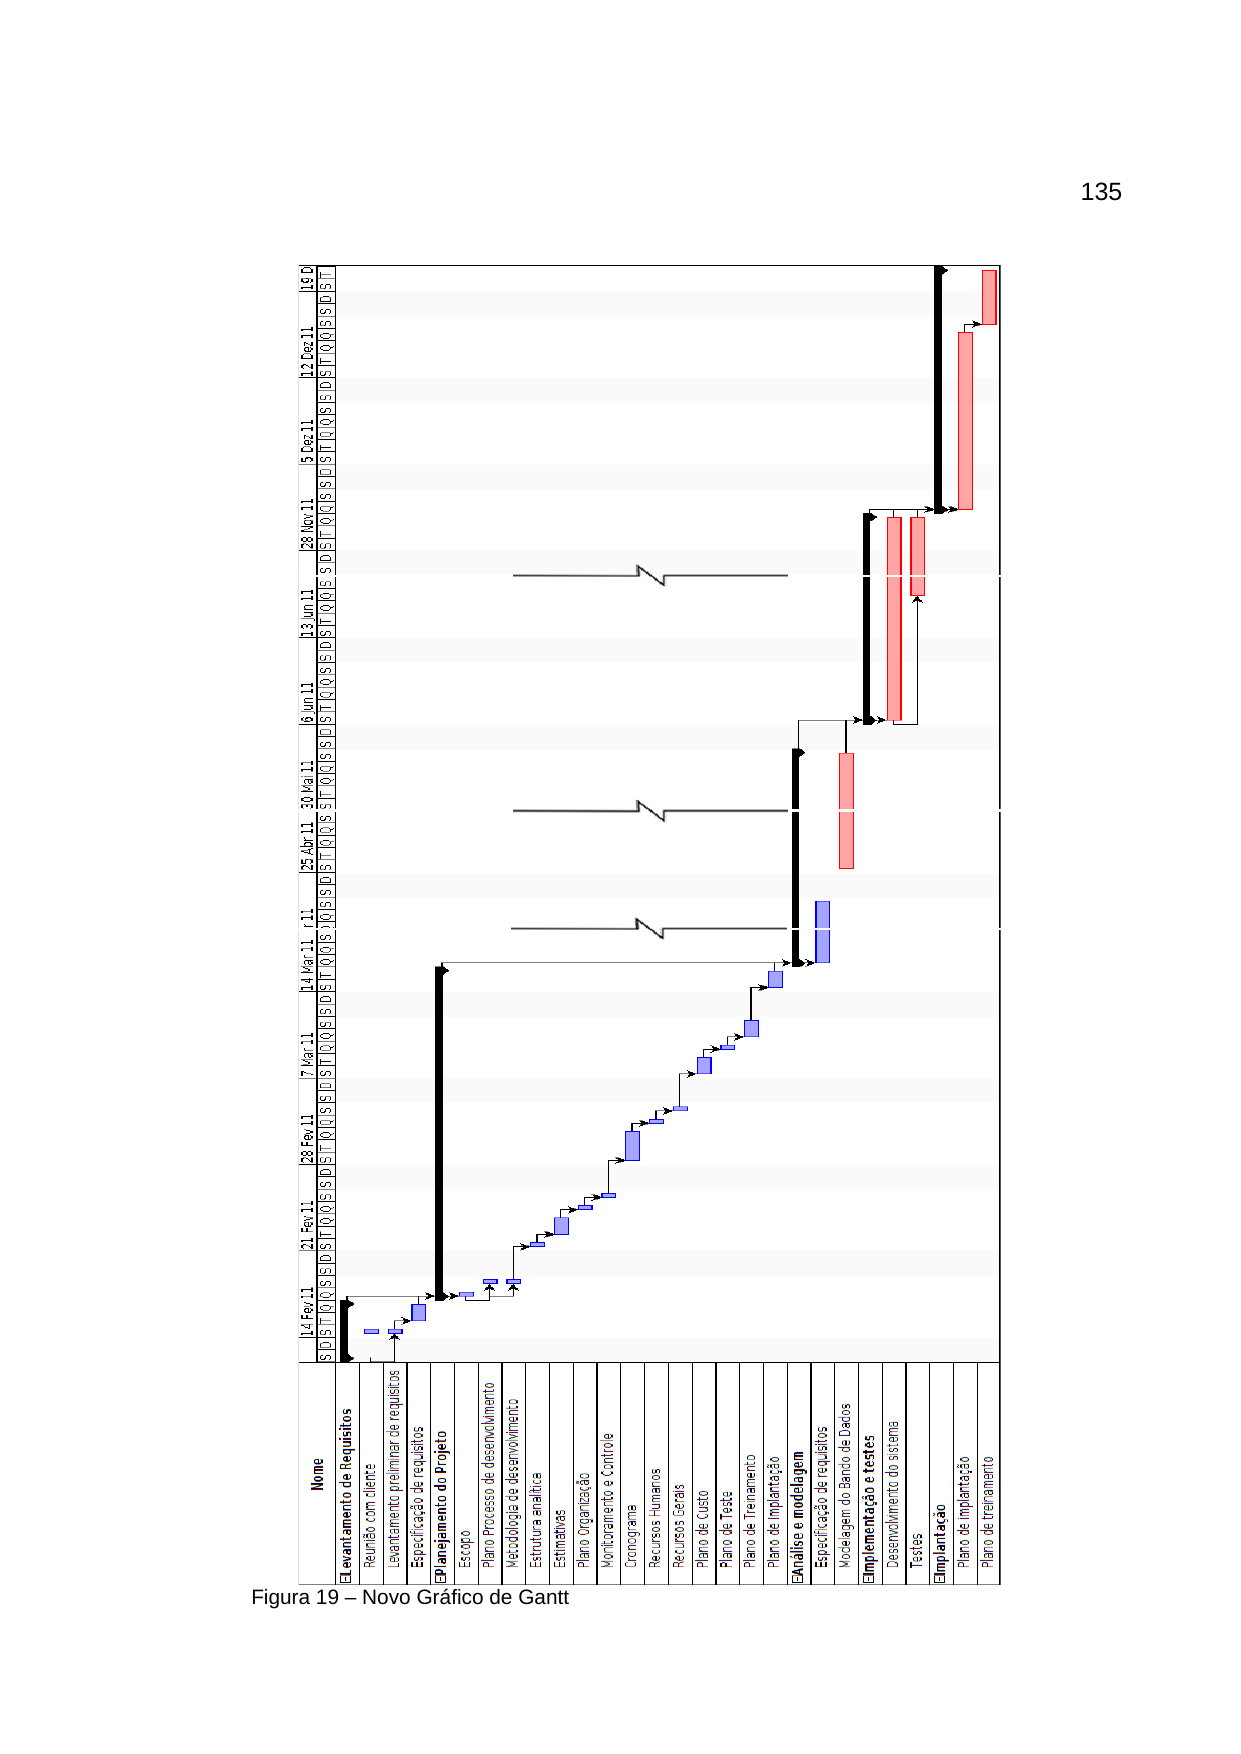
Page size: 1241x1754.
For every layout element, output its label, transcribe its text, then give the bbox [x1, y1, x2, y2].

text Figura 19 – Novo Gráfico de Gantt [177, 1585, 1122, 1609]
picture [298, 265, 1001, 1585]
